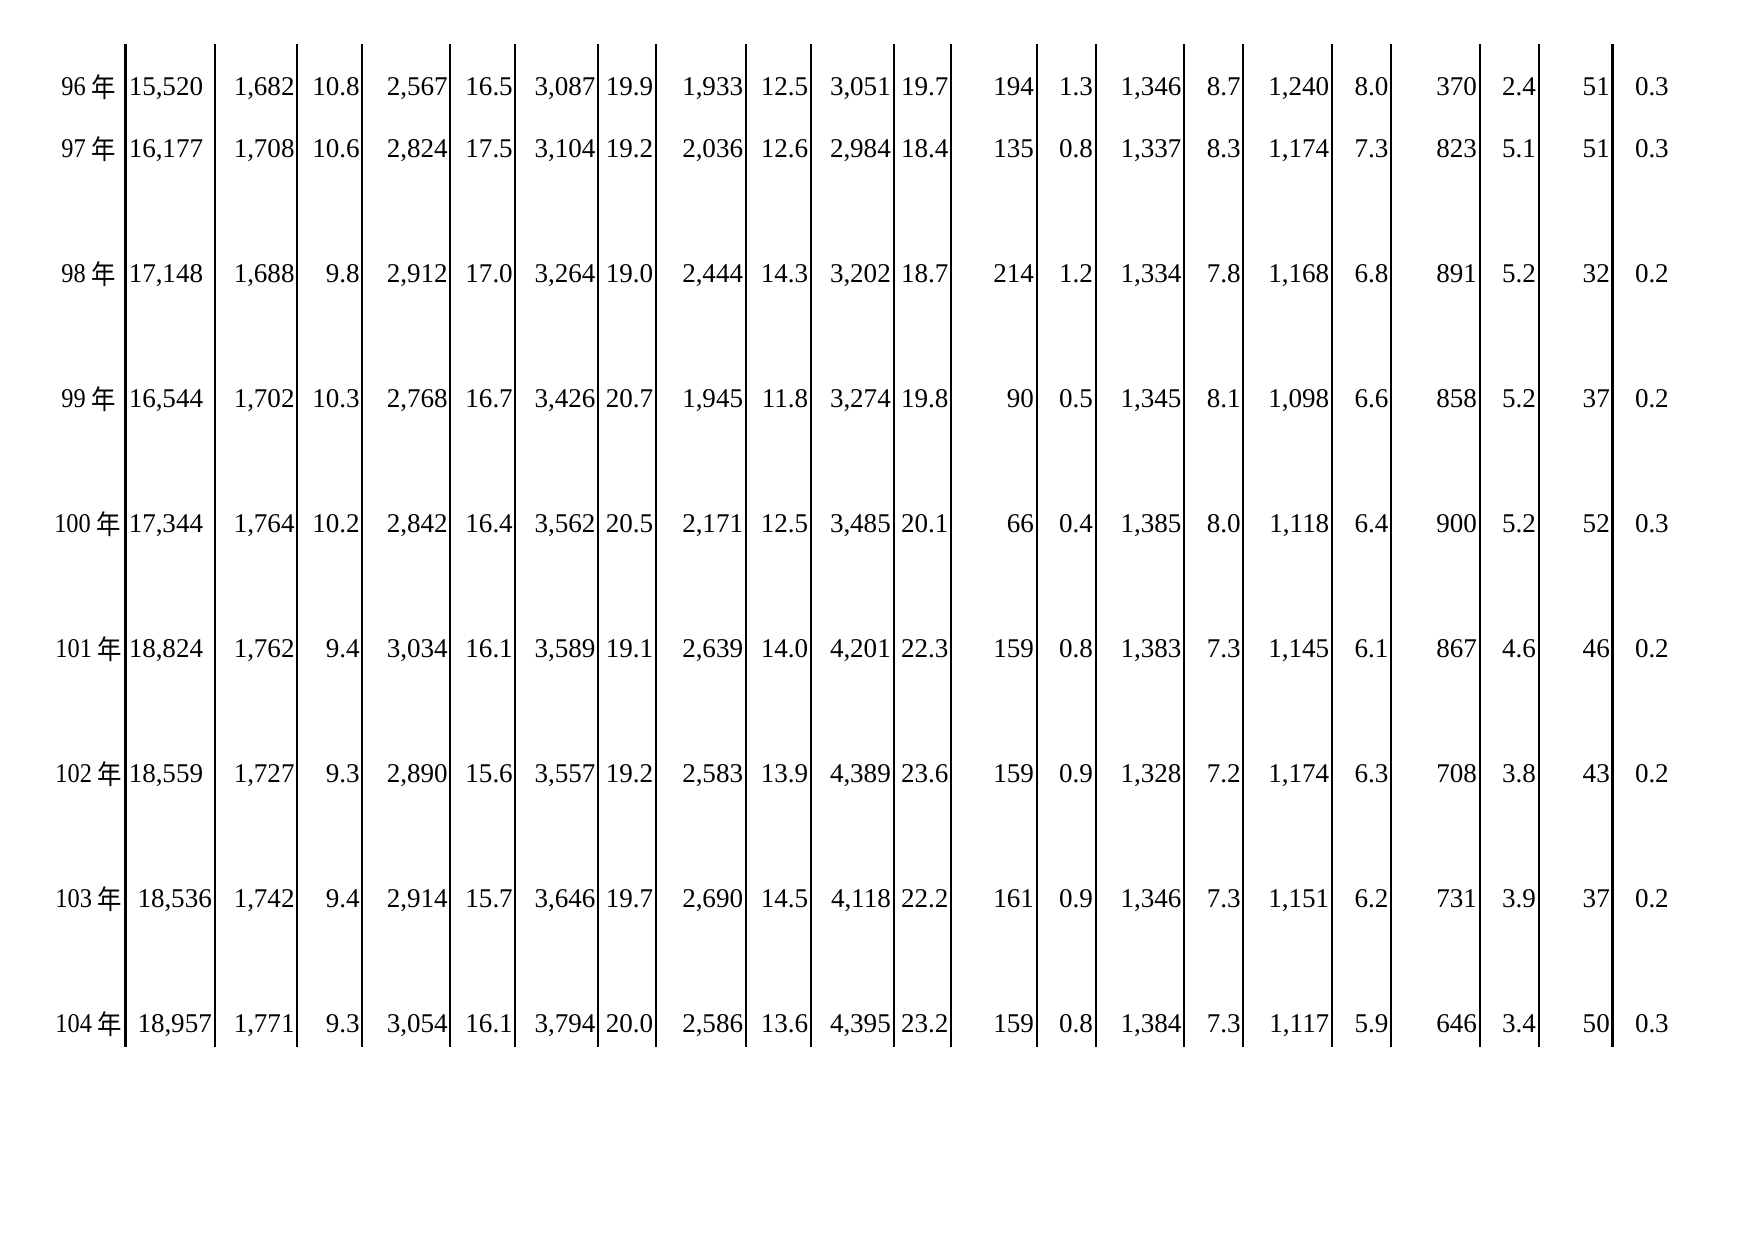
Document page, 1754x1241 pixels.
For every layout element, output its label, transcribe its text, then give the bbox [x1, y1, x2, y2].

table_cell 99年 [51, 297, 124, 422]
table_cell 11.8 [747, 297, 810, 422]
table_cell 51 [1540, 106, 1611, 169]
table_cell 12.5 [747, 44, 810, 106]
table_cell 1,151 [1244, 797, 1331, 922]
table_cell 159 [952, 672, 1036, 797]
table_cell 1,688 [216, 169, 296, 297]
table_cell 1,118 [1244, 422, 1331, 547]
table_cell 22.2 [895, 797, 950, 922]
table_cell 16.5 [451, 44, 514, 106]
table_cell 22.3 [895, 547, 950, 672]
table_cell 3,646 [516, 797, 597, 922]
table_cell 12.6 [747, 106, 810, 169]
table_cell 16,177 [127, 106, 214, 169]
table_cell 19.8 [895, 297, 950, 422]
table_cell 0.4 [1038, 422, 1095, 547]
table_cell 17.0 [451, 169, 514, 297]
table_cell 16.7 [451, 297, 514, 422]
table_cell 3,202 [812, 169, 893, 297]
table_cell 8.1 [1185, 297, 1242, 422]
table_cell 2,639 [657, 547, 745, 672]
table_cell 6.3 [1333, 672, 1390, 797]
table_cell 0.2 [1614, 672, 1671, 797]
table_cell 20.1 [895, 422, 950, 547]
table_cell 9.3 [298, 922, 361, 1047]
table_cell 14.5 [747, 797, 810, 922]
table_cell 13.9 [747, 672, 810, 797]
table_cell 159 [952, 547, 1036, 672]
table_cell 2,984 [812, 106, 893, 169]
table_cell 1,771 [216, 922, 296, 1047]
table_cell 2,036 [657, 106, 745, 169]
table_cell 10.3 [298, 297, 361, 422]
table_cell 3,274 [812, 297, 893, 422]
table_cell 3,104 [516, 106, 597, 169]
table_cell 16,544 [127, 297, 214, 422]
table_cell 1,945 [657, 297, 745, 422]
table_cell 0.3 [1614, 106, 1671, 169]
table_cell 18,559 [127, 672, 214, 797]
table_cell 2,583 [657, 672, 745, 797]
table_cell 3,562 [516, 422, 597, 547]
table_cell 0.2 [1614, 547, 1671, 672]
table_cell 13.6 [747, 922, 810, 1047]
table_cell 1.3 [1038, 44, 1095, 106]
table_cell 19.2 [599, 106, 655, 169]
table_cell 10.2 [298, 422, 361, 547]
table_cell 1,174 [1244, 106, 1331, 169]
table_cell 16.1 [451, 547, 514, 672]
table_cell 50 [1540, 922, 1611, 1047]
table_cell 3,426 [516, 297, 597, 422]
table_cell 5.9 [1333, 922, 1390, 1047]
table_cell 867 [1392, 547, 1479, 672]
table_cell 2,824 [363, 106, 449, 169]
table_cell 4,118 [812, 797, 893, 922]
table_cell 0.3 [1614, 422, 1671, 547]
table_cell 1,682 [216, 44, 296, 106]
table_cell 0.2 [1614, 169, 1671, 297]
table_cell 2,690 [657, 797, 745, 922]
table_cell 1,383 [1097, 547, 1183, 672]
table_cell 14.3 [747, 169, 810, 297]
table_cell 6.8 [1333, 169, 1390, 297]
table_cell 1,385 [1097, 422, 1183, 547]
table_cell 7.3 [1185, 547, 1242, 672]
table_cell 0.3 [1614, 44, 1671, 106]
table_cell 101年 [51, 547, 124, 672]
table_cell 6.1 [1333, 547, 1390, 672]
table_cell 3,485 [812, 422, 893, 547]
table_cell 214 [952, 169, 1036, 297]
table_cell 18,957 [127, 922, 214, 1047]
table_cell 1,345 [1097, 297, 1183, 422]
table_cell 0.5 [1038, 297, 1095, 422]
table_cell 1,762 [216, 547, 296, 672]
table_cell 731 [1392, 797, 1479, 922]
table_cell 20.0 [599, 922, 655, 1047]
table_cell 0.2 [1614, 297, 1671, 422]
table_cell 4,395 [812, 922, 893, 1047]
table_cell 3,589 [516, 547, 597, 672]
table_cell 37 [1540, 297, 1611, 422]
table_cell 8.3 [1185, 106, 1242, 169]
table_cell 5.1 [1481, 106, 1538, 169]
table_cell 37 [1540, 797, 1611, 922]
table_cell 3,264 [516, 169, 597, 297]
table_cell 2,444 [657, 169, 745, 297]
table_cell 17.5 [451, 106, 514, 169]
table_cell 20.7 [599, 297, 655, 422]
table_cell 7.2 [1185, 672, 1242, 797]
table_cell 43 [1540, 672, 1611, 797]
table_cell 0.8 [1038, 922, 1095, 1047]
table_cell 5.2 [1481, 297, 1538, 422]
table_cell 19.2 [599, 672, 655, 797]
table_cell 1,145 [1244, 547, 1331, 672]
table_cell 1,117 [1244, 922, 1331, 1047]
table_cell 0.9 [1038, 797, 1095, 922]
table_cell 3,034 [363, 547, 449, 672]
table_cell 0.3 [1614, 922, 1671, 1047]
table_cell 2,768 [363, 297, 449, 422]
table_cell 3,087 [516, 44, 597, 106]
table_cell 3,054 [363, 922, 449, 1047]
table_cell 5.2 [1481, 422, 1538, 547]
table_cell 194 [952, 44, 1036, 106]
table_cell 5.2 [1481, 169, 1538, 297]
table_cell 3.8 [1481, 672, 1538, 797]
table_cell 3,051 [812, 44, 893, 106]
table_cell 103年 [51, 797, 124, 922]
table_cell 2,842 [363, 422, 449, 547]
table_cell 19.7 [895, 44, 950, 106]
table_cell 98年 [51, 169, 124, 297]
table_cell 90 [952, 297, 1036, 422]
table_cell 1,384 [1097, 922, 1183, 1047]
table_cell 1,168 [1244, 169, 1331, 297]
table_cell 708 [1392, 672, 1479, 797]
table_cell 20.5 [599, 422, 655, 547]
table_cell 7.8 [1185, 169, 1242, 297]
table_cell 1,933 [657, 44, 745, 106]
table_cell 823 [1392, 106, 1479, 169]
table_cell 14.0 [747, 547, 810, 672]
table_cell 2.4 [1481, 44, 1538, 106]
table_cell 15,520 [127, 44, 214, 106]
table_cell 1,328 [1097, 672, 1183, 797]
table_cell 19.9 [599, 44, 655, 106]
table_cell 66 [952, 422, 1036, 547]
table_cell 4.6 [1481, 547, 1538, 672]
table_cell 370 [1392, 44, 1479, 106]
table_cell 6.2 [1333, 797, 1390, 922]
table_cell 7.3 [1333, 106, 1390, 169]
table_cell 159 [952, 922, 1036, 1047]
table_cell 4,201 [812, 547, 893, 672]
table_cell 18.4 [895, 106, 950, 169]
table_cell 8.0 [1185, 422, 1242, 547]
table_cell 18.7 [895, 169, 950, 297]
table_cell 16.4 [451, 422, 514, 547]
table_cell 19.0 [599, 169, 655, 297]
table_cell 646 [1392, 922, 1479, 1047]
table_cell 858 [1392, 297, 1479, 422]
table_cell 17,344 [127, 422, 214, 547]
table_cell 2,912 [363, 169, 449, 297]
table_cell 2,890 [363, 672, 449, 797]
table_cell 2,567 [363, 44, 449, 106]
table_cell 891 [1392, 169, 1479, 297]
table_cell 0.9 [1038, 672, 1095, 797]
table_cell 1,346 [1097, 797, 1183, 922]
table_cell 104年 [51, 922, 124, 1047]
table_cell 3,794 [516, 922, 597, 1047]
table_cell 6.6 [1333, 297, 1390, 422]
table_cell 1,764 [216, 422, 296, 547]
table_cell 9.8 [298, 169, 361, 297]
table_cell 1,240 [1244, 44, 1331, 106]
table_cell 161 [952, 797, 1036, 922]
table_cell 2,586 [657, 922, 745, 1047]
table_cell 32 [1540, 169, 1611, 297]
table_cell 6.4 [1333, 422, 1390, 547]
table_cell 8.7 [1185, 44, 1242, 106]
table_cell 7.3 [1185, 797, 1242, 922]
table_cell 15.7 [451, 797, 514, 922]
table_cell 1,742 [216, 797, 296, 922]
table_cell 9.4 [298, 797, 361, 922]
table_cell 1,337 [1097, 106, 1183, 169]
table_cell 9.3 [298, 672, 361, 797]
table_cell 0.8 [1038, 106, 1095, 169]
table_cell 97年 [51, 106, 124, 169]
table_cell 51 [1540, 44, 1611, 106]
table_cell 10.8 [298, 44, 361, 106]
table_cell 23.2 [895, 922, 950, 1047]
table_cell 1,334 [1097, 169, 1183, 297]
table_cell 1,727 [216, 672, 296, 797]
table_cell 2,914 [363, 797, 449, 922]
table_cell 12.5 [747, 422, 810, 547]
table_cell 100年 [51, 422, 124, 547]
table_cell 2,171 [657, 422, 745, 547]
table_cell 0.8 [1038, 547, 1095, 672]
table_cell 1,098 [1244, 297, 1331, 422]
table_cell 3,557 [516, 672, 597, 797]
table_cell 52 [1540, 422, 1611, 547]
table_cell 10.6 [298, 106, 361, 169]
table_cell 15.6 [451, 672, 514, 797]
table_cell 17,148 [127, 169, 214, 297]
table_cell 18,824 [127, 547, 214, 672]
table_cell 1,346 [1097, 44, 1183, 106]
table_cell 4,389 [812, 672, 893, 797]
table_cell 23.6 [895, 672, 950, 797]
table_cell 135 [952, 106, 1036, 169]
table_cell 16.1 [451, 922, 514, 1047]
table_cell 0.2 [1614, 797, 1671, 922]
table_cell 102年 [51, 672, 124, 797]
table_cell 3.9 [1481, 797, 1538, 922]
table_cell 1,174 [1244, 672, 1331, 797]
table_cell 18,536 [127, 797, 214, 922]
table_cell 1.2 [1038, 169, 1095, 297]
table_cell 8.0 [1333, 44, 1390, 106]
table_cell 19.7 [599, 797, 655, 922]
table_cell 1,702 [216, 297, 296, 422]
table_cell 7.3 [1185, 922, 1242, 1047]
table_cell 9.4 [298, 547, 361, 672]
table_cell 19.1 [599, 547, 655, 672]
table_cell 3.4 [1481, 922, 1538, 1047]
table_cell 900 [1392, 422, 1479, 547]
table_cell 46 [1540, 547, 1611, 672]
table_cell 1,708 [216, 106, 296, 169]
table_cell 96年 [51, 44, 124, 106]
